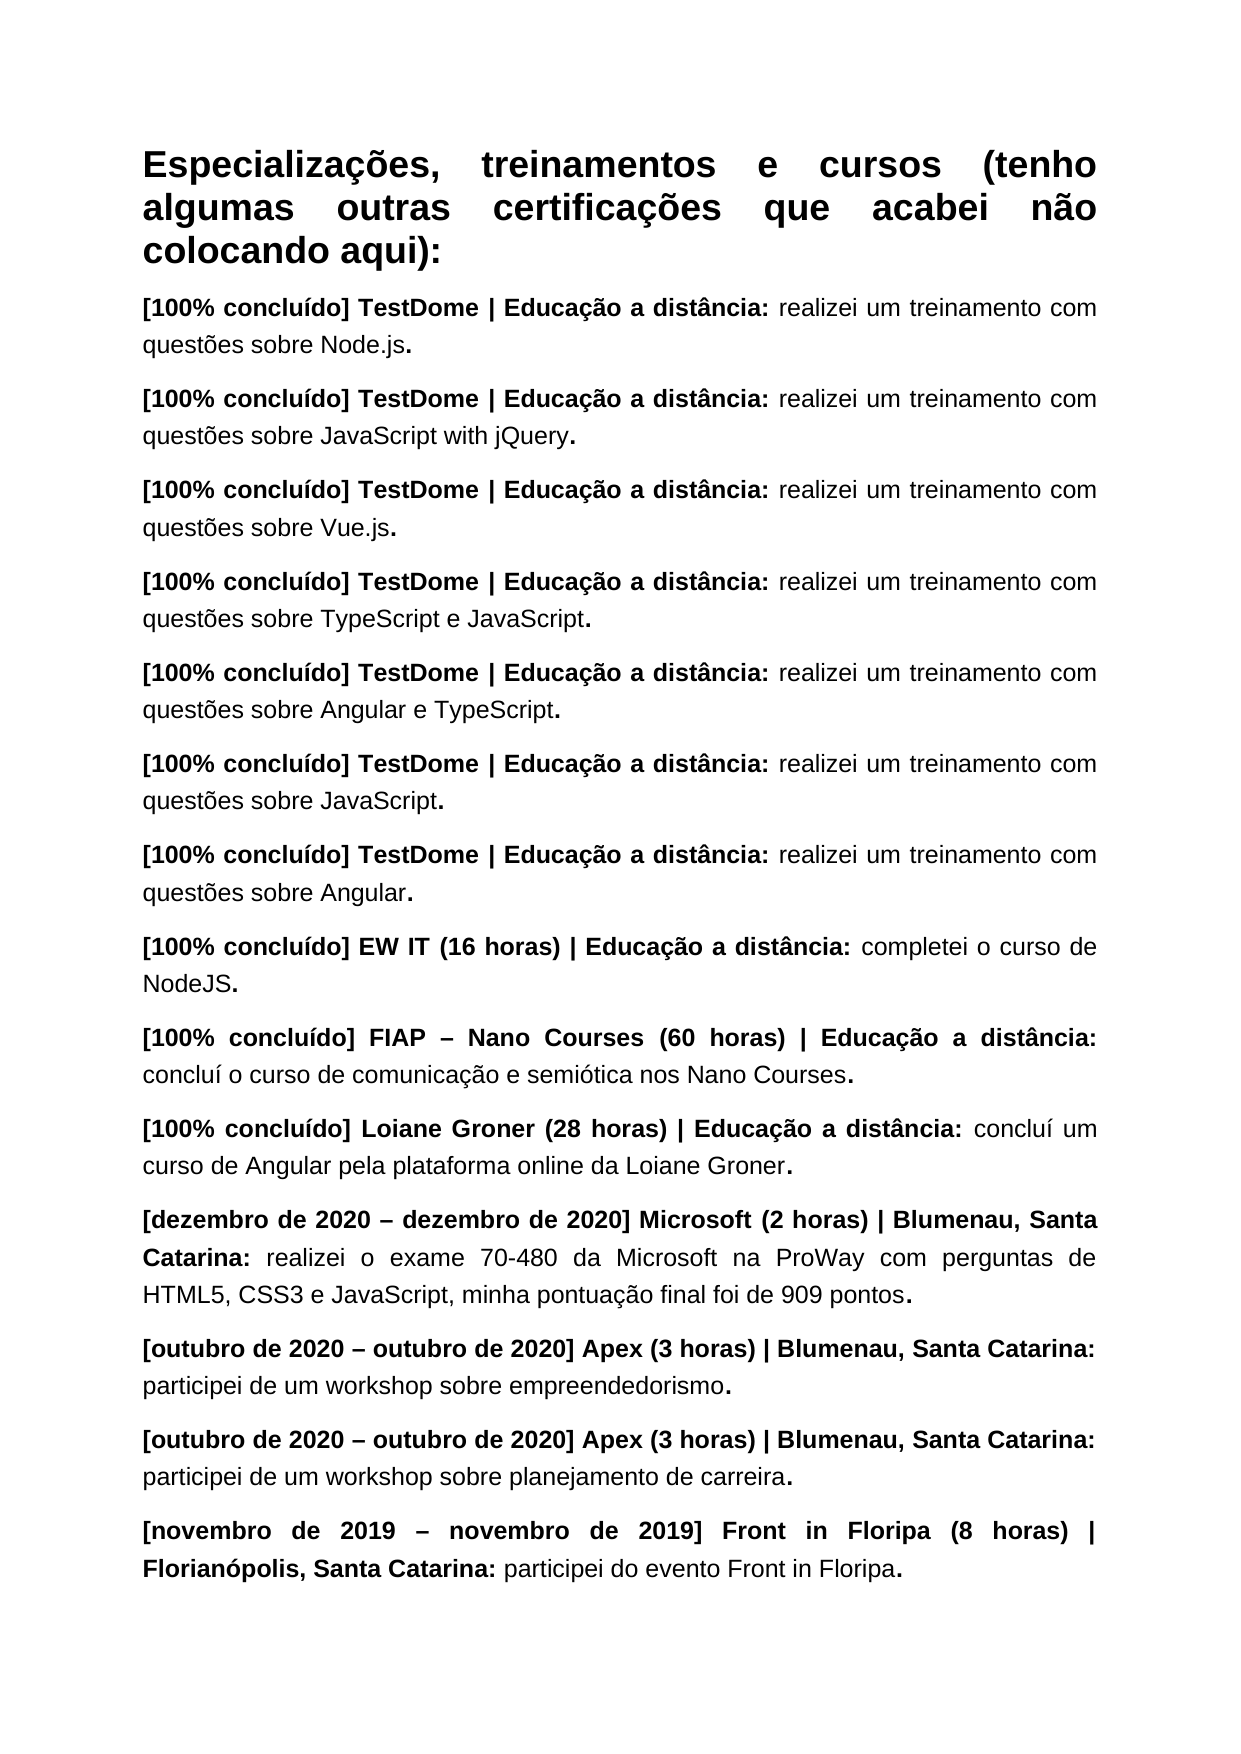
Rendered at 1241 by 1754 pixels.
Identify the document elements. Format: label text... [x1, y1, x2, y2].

text [100% concluído] TestDome | Educação a distância: realizei um treinamento com questões sobre Angular. [142, 840, 1098, 906]
text [outubro de 2020 – outubro de 2020] Apex (3 horas) | Blumenau, Santa Catarina: participei de um workshop sobre planejamento de carreira. [142, 1425, 1098, 1491]
text [100% concluído] FIAP – Nano Courses (60 horas) | Educação a distância: concluí o curso de comunicação e semiótica nos Nano Courses. [142, 1023, 1098, 1089]
text [100% concluído] Loiane Groner (28 horas) | Educação a distância: concluí um curso de Angular pela plataforma online da Loiane Groner. [142, 1114, 1098, 1180]
text [100% concluído] TestDome | Educação a distância: realizei um treinamento com questões sobre JavaScript. [142, 749, 1098, 815]
text [outubro de 2020 – outubro de 2020] Apex (3 horas) | Blumenau, Santa Catarina: participei de um workshop sobre empreendedorismo. [142, 1334, 1098, 1400]
text [100% concluído] EW IT (16 horas) | Educação a distância: completei o curso de NodeJS. [142, 931, 1098, 997]
subtitle Especializações, treinamentos e cursos (tenho algumas outras certificações que acabei não colocando aqui): [142, 142, 1098, 272]
text [100% concluído] TestDome | Educação a distância: realizei um treinamento com questões sobre Node.js. [142, 293, 1098, 359]
text [100% concluído] TestDome | Educação a distância: realizei um treinamento com questões sobre Angular e TypeScript. [142, 658, 1098, 724]
text [dezembro de 2020 – dezembro de 2020] Microsoft (2 horas) | Blumenau, Santa Catarina: realizei o exame 70-480 da Microsoft na ProWay com perguntas de HTML5, CSS3 e JavaScript, minha pontuação final foi de 909 pontos. [142, 1205, 1098, 1308]
text [novembro de 2019 – novembro de 2019] Front in Floripa (8 horas) | Florianópolis, Santa Catarina: participei do evento Front in Floripa. [142, 1516, 1098, 1582]
text [100% concluído] TestDome | Educação a distância: realizei um treinamento com questões sobre Vue.js. [142, 475, 1098, 541]
text [100% concluído] TestDome | Educação a distância: realizei um treinamento com questões sobre TypeScript e JavaScript. [142, 566, 1098, 632]
text [100% concluído] TestDome | Educação a distância: realizei um treinamento com questões sobre JavaScript with jQuery. [142, 384, 1098, 450]
